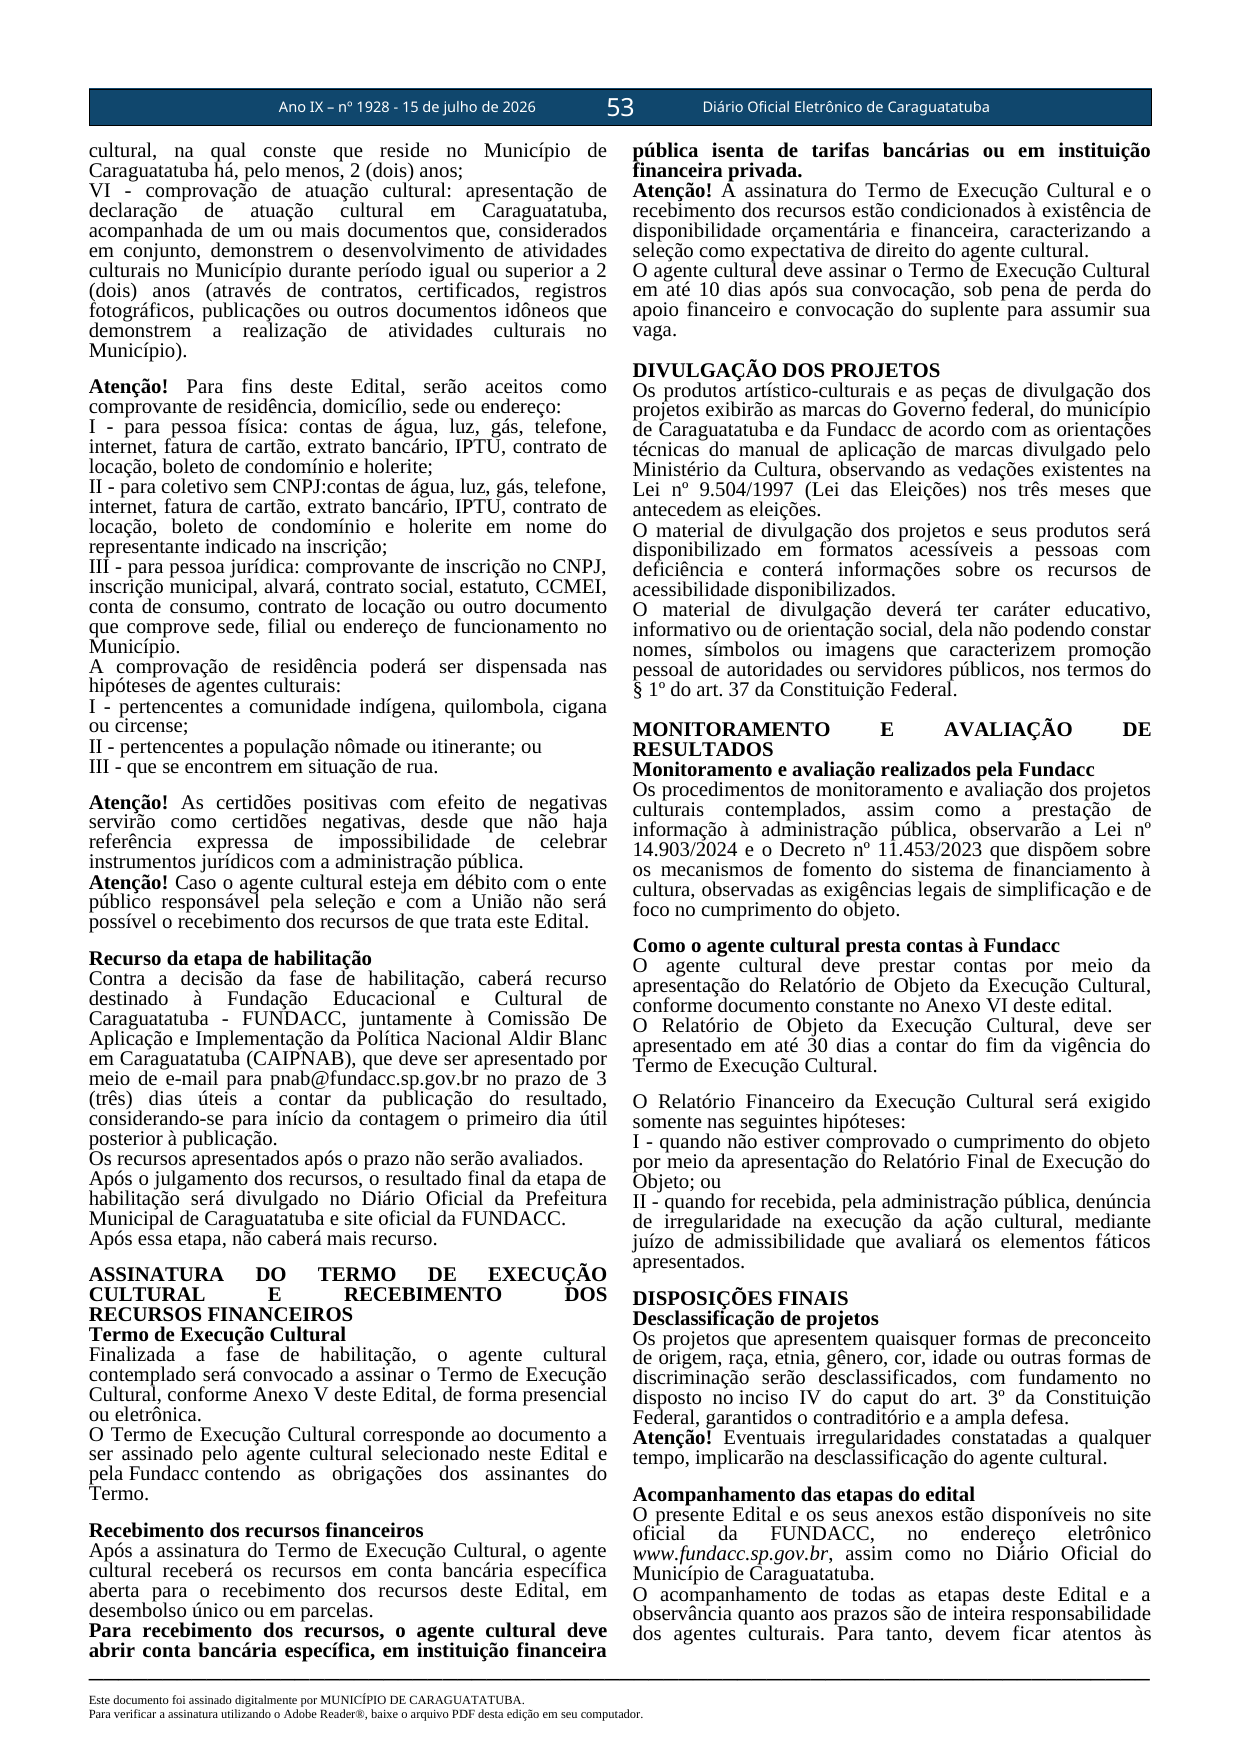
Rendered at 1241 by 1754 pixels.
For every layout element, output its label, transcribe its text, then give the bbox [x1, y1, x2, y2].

text I - para pessoa física: contas de água, luz, gás, telefone, internet, fatura de cartão, extrato bancário, IPTU, contrato de locação, boleto de condomínio e holerite; [88, 418, 608, 478]
text Após o julgamento dos recursos, o resultado final da etapa de habilitação será divulgado no Diário Oficial da Prefeitura Municipal de Caraguatatuba e site oficial da FUNDACC. [88, 1169, 608, 1229]
text Após a assinatura do Termo de Execução Cultural, o agente cultural receberá os recursos em conta bancária específica aberta para o recebimento dos recursos deste Edital, em desembolso único ou em parcelas. [88, 1542, 608, 1622]
text II - para coletivo sem CNPJ:contas de água, luz, gás, telefone, internet, fatura de cartão, extrato bancário, IPTU, contrato de locação, boleto de condomínio e holerite em nome do representante indicado na inscrição; [88, 478, 608, 558]
text I - pertencentes a comunidade indígena, quilombola, cigana ou circense; [88, 697, 608, 737]
text Os produtos artístico-culturais e as peças de divulgação dos projetos exibirão as marcas do Governo federal, do município de Caraguatatuba e da Fundacc de acordo com as orientações técnicas do manual de aplicação de marcas divulgado pelo Ministério da Cultura, observando as vedações existentes na Lei nº 9.504/1997 (Lei das Eleições) nos três meses que antecedem as eleições. [632, 381, 1152, 521]
text O Termo de Execução Cultural corresponde ao documento a ser assinado pelo agente cultural selecionado neste Edital e pela Fundacc contendo as obrigações dos assinantes do Termo. [88, 1426, 608, 1505]
text Atenção! Eventuais irregularidades constatadas a qualquer tempo, implicarão na desclassificação do agente cultural. [632, 1429, 1152, 1469]
text O Relatório Financeiro da Execução Cultural será exigido somente nas seguintes hipóteses: [632, 1093, 1152, 1133]
text O agente cultural deve prestar contas por meio da apresentação do Relatório de Objeto da Execução Cultural, conforme documento constante no Anexo VI deste edital. [632, 957, 1152, 1017]
text Atenção! Para fins deste Edital, serão aceitos como comprovante de residência, domicílio, sede ou endereço: [88, 378, 608, 418]
text cultural, na qual conste que reside no Município de Caraguatatuba há, pelo menos, 2 (dois) anos; [88, 142, 608, 182]
text Atenção! A assinatura do Termo de Execução Cultural e o recebimento dos recursos estão condicionados à existência de disponibilidade orçamentária e financeira, caracterizando a seleção como expectativa de direito do agente cultural. [632, 182, 1152, 262]
text O presente Edital e os seus anexos estão disponíveis no site oficial da FUNDACC, no endereço eletrônico www.fundacc.sp.gov.br, assim como no Diário Oficial do Município de Caraguatatuba. [632, 1505, 1152, 1585]
text O agente cultural deve assinar o Termo de Execução Cultural em até 10 dias após sua convocação, sob pena de perda do apoio financeiro e convocação do suplente para assumir sua vaga. [632, 262, 1152, 341]
text Os projetos que apresentem quaisquer formas de preconceito de origem, raça, etnia, gênero, cor, idade ou outras formas de discriminação serão desclassificados, com fundamento no disposto no inciso IV do caput do art. 3º da Constituição Federal, garantidos o contraditório e a ampla defesa. [632, 1329, 1152, 1429]
text II - pertencentes a população nômade ou itinerante; ou [88, 737, 608, 757]
text DISPOSIÇÕES FINAIS [632, 1289, 1152, 1309]
text A comprovação de residência poderá ser dispensada nas hipóteses de agentes culturais: [88, 658, 608, 697]
text Os recursos apresentados após o prazo não serão avaliados. [88, 1150, 608, 1169]
text MONITORAMENTO E AVALIAÇÃO DE RESULTADOS [632, 721, 1152, 761]
text Como o agente cultural presta contas à Fundacc [632, 937, 1152, 957]
text Termo de Execução Cultural [88, 1326, 608, 1346]
text pública isenta de tarifas bancárias ou em instituição financeira privada. [632, 142, 1152, 182]
text Finalizada a fase de habilitação, o agente cultural contemplado será convocado a assinar o Termo de Execução Cultural, conforme Anexo V deste Edital, de forma presencial ou eletrônica. [88, 1346, 608, 1426]
text DIVULGAÇÃO DOS PROJETOS [632, 361, 1152, 381]
text I - quando não estiver comprovado o cumprimento do objeto por meio da apresentação do Relatório Final de Execução do Objeto; ou [632, 1133, 1152, 1193]
text Recebimento dos recursos financeiros [88, 1522, 608, 1542]
text ASSINATURA DO TERMO DE EXECUÇÃO CULTURAL E RECEBIMENTO DOS RECURSOS FINANCEIROS [88, 1266, 608, 1326]
text Contra a decisão da fase de habilitação, caberá recurso destinado à Fundação Educacional e Cultural de Caraguatatuba - FUNDACC, juntamente à Comissão De Aplicação e Implementação da Política Nacional Aldir Blanc em Caraguatatuba (CAIPNAB), que deve ser apresentado por meio de e-mail para pnab@fundacc.sp.gov.br no prazo de 3 (três) dias úteis a contar da publicação do resultado, considerando-se para início da contagem o primeiro dia útil posterior à publicação. [88, 970, 608, 1150]
text Acompanhamento das etapas do edital [632, 1485, 1152, 1505]
text Recurso da etapa de habilitação [88, 950, 608, 970]
text O Relatório de Objeto da Execução Cultural, deve ser apresentado em até 30 dias a contar do fim da vigência do Termo de Execução Cultural. [632, 1017, 1152, 1077]
text Após essa etapa, não caberá mais recurso. [88, 1229, 608, 1249]
text Monitoramento e avaliação realizados pela Fundacc [632, 761, 1152, 781]
text O material de divulgação dos projetos e seus produtos será disponibilizado em formatos acessíveis a pessoas com deficiência e conterá informações sobre os recursos de acessibilidade disponibilizados. [632, 521, 1152, 601]
text O acompanhamento de todas as etapas deste Edital e a observância quanto aos prazos são de inteira responsabilidade dos agentes culturais. Para tanto, devem ficar atentos às [632, 1585, 1152, 1645]
text O material de divulgação deverá ter caráter educativo, informativo ou de orientação social, dela não podendo constar nomes, símbolos ou imagens que caracterizem promoção pessoal de autoridades ou servidores públicos, nos termos do § 1º do art. 37 da Constituição Federal. [632, 601, 1152, 701]
text II - quando for recebida, pela administração pública, denúncia de irregularidade na execução da ação cultural, mediante juízo de admissibilidade que avaliará os elementos fáticos apresentados. [632, 1193, 1152, 1273]
text Atenção! Caso o agente cultural esteja em débito com o ente público responsável pela seleção e com a União não será possível o recebimento dos recursos de que trata este Edital. [88, 873, 608, 933]
text III - que se encontrem em situação de rua. [88, 757, 608, 777]
text III - para pessoa jurídica: comprovante de inscrição no CNPJ, inscrição municipal, alvará, contrato social, estatuto, CCMEI, conta de consumo, contrato de locação ou outro documento que comprove sede, filial ou endereço de funcionamento no Município. [88, 558, 608, 658]
text Para recebimento dos recursos, o agente cultural deve abrir conta bancária específica, em instituição financeira [88, 1622, 608, 1662]
text Desclassificação de projetos [632, 1309, 1152, 1329]
text VI - comprovação de atuação cultural: apresentação de declaração de atuação cultural em Caraguatatuba, acompanhada de um ou mais documentos que, considerados em conjunto, demonstrem o desenvolvimento de atividades culturais no Município durante período igual ou superior a 2 (dois) anos (através de contratos, certificados, registros fotográficos, publicações ou outros documentos idôneos que demonstrem a realização de atividades culturais no Município). [88, 182, 608, 362]
text Os procedimentos de monitoramento e avaliação dos projetos culturais contemplados, assim como a prestação de informação à administração pública, observarão a Lei nº 14.903/2024 e o Decreto nº 11.453/2023 que dispõem sobre os mecanismos de fomento do sistema de financiamento à cultura, observadas as exigências legais de simplificação e de foco no cumprimento do objeto. [632, 781, 1152, 921]
text Atenção! As certidões positivas com efeito de negativas servirão como certidões negativas, desde que não haja referência expressa de impossibilidade de celebrar instrumentos jurídicos com a administração pública. [88, 794, 608, 873]
